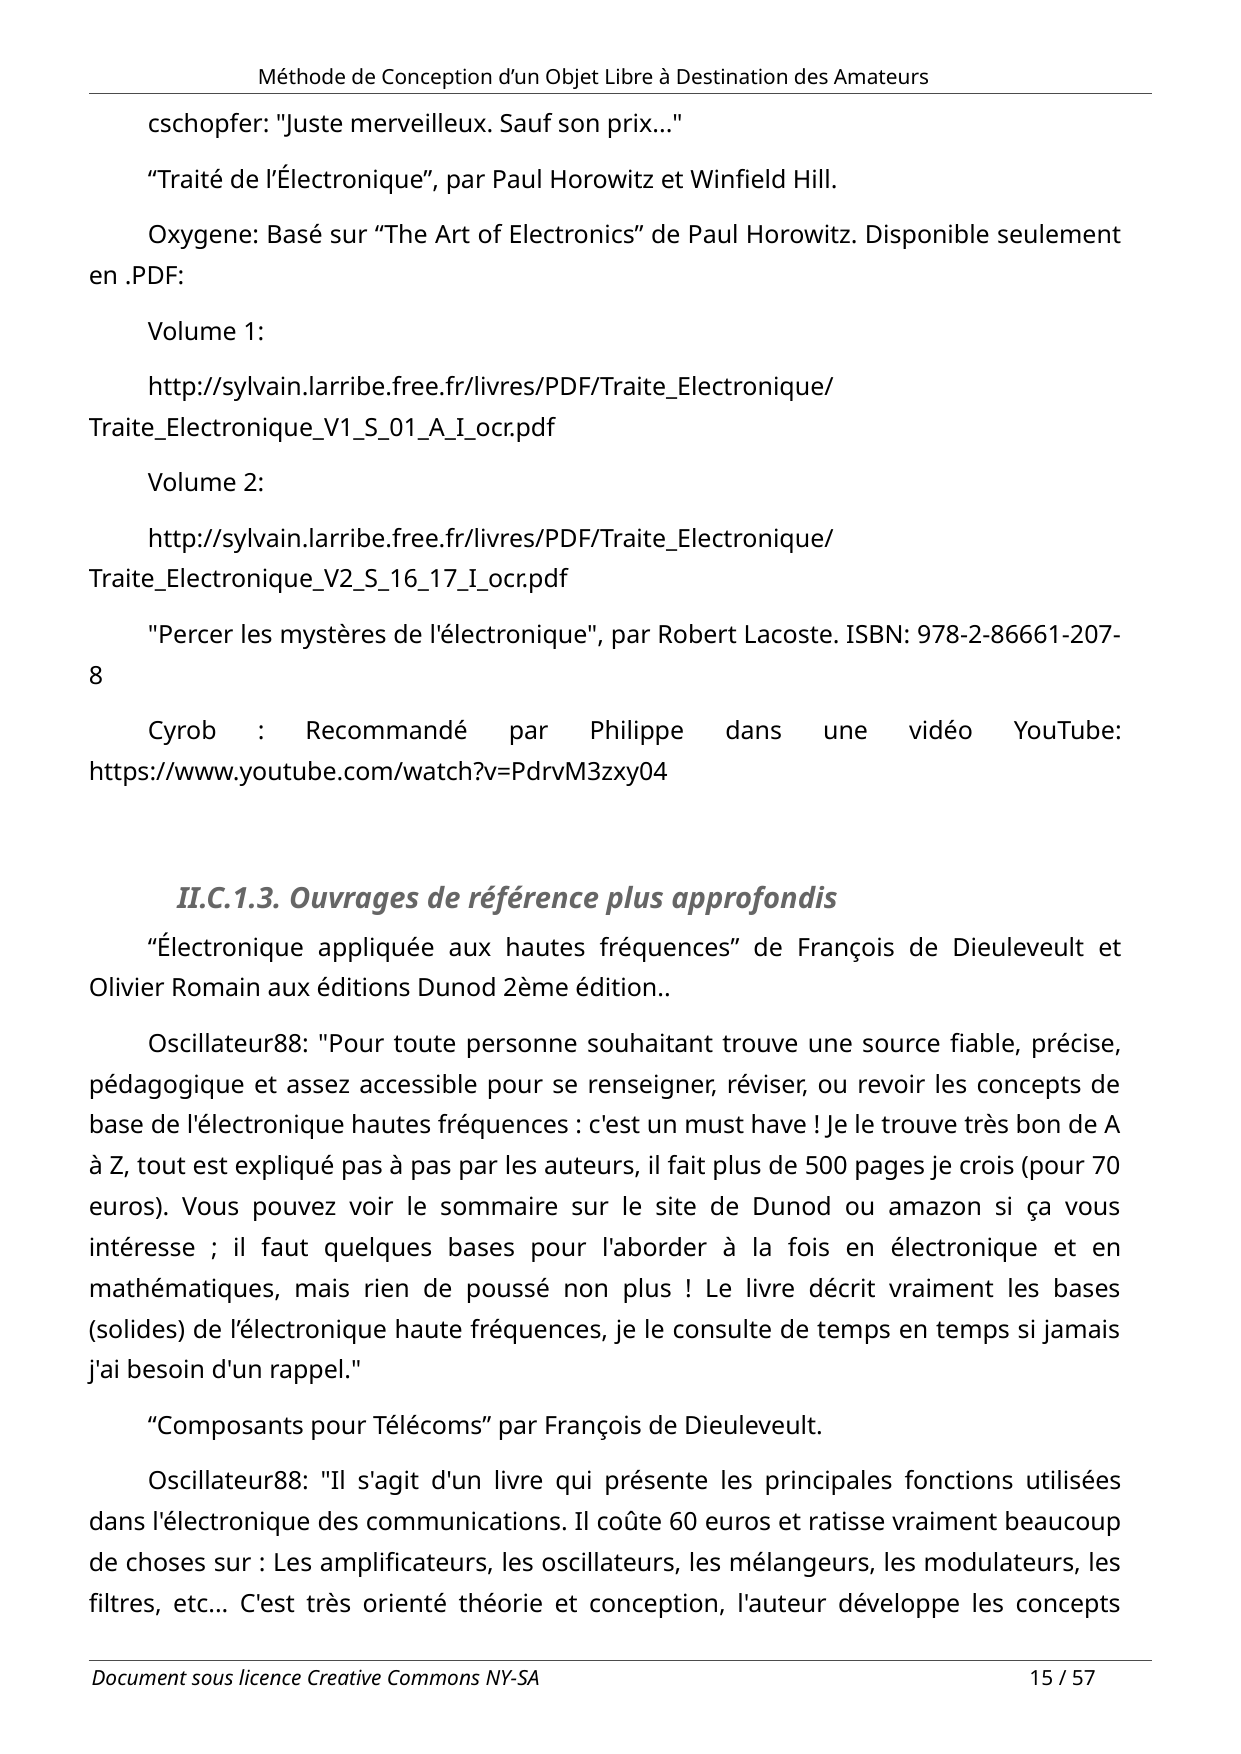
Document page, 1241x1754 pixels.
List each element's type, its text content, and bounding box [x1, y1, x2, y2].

text Oxygene: Basé sur “The Art of Electronics” de Paul Horowitz. Disponible seulement en .PDF: [88, 217, 1122, 292]
text Volume 2: [88, 465, 1122, 499]
text http://sylvain.larribe.free.fr/livres/PDF/Traite_Electronique/Traite_Electronique_V1_S_01_A_I_ocr.pdf [88, 369, 1122, 443]
text “Traité de l’Électronique”, par Paul Horowitz et Winfield Hill. [88, 162, 1122, 196]
text http://sylvain.larribe.free.fr/livres/PDF/Traite_Electronique/Traite_Electronique_V2_S_16_17_I_ocr.pdf [88, 520, 1122, 595]
text Oscillateur88: "Pour toute personne souhaitant trouve une source fiable, précise, pédagogique et assez accessible pour se renseigner, réviser, ou revoir les concepts de base de l'électronique hautes fréquences : c'est un must have ! Je le trouve très bon de A à Z, tout est expliqué pas à pas par les auteurs, il fait plus de 500 pages je crois (pour 70 euros). Vous pouvez voir le sommaire sur le site de Dunod ou amazon si ça vous intéresse ; il faut quelques bases pour l'aborder à la fois en électronique et en mathématiques, mais rien de poussé non plus ! Le livre décrit vraiment les bases (solides) de l’électronique haute fréquences, je le consulte de temps en temps si jamais j'ai besoin d'un rappel." [88, 1025, 1122, 1386]
text "Percer les mystères de l'électronique", par Robert Lacoste. ISBN: 978-2-86661-207-8 [88, 617, 1122, 691]
text “Composants pour Télécoms” par François de Dieuleveult. [88, 1407, 1122, 1442]
text cschopfer: "Juste merveilleux. Sauf son prix..." [88, 106, 1122, 140]
subtitle Ouvrages de référence plus approfondis [118, 877, 1152, 917]
text “Électronique appliquée aux hautes fréquences” de François de Dieuleveult et Olivier Romain aux éditions Dunod 2ème édition.. [88, 929, 1122, 1004]
text Oscillateur88: "Il s'agit d'un livre qui présente les principales fonctions utilisées dans l'électronique des communications. Il coûte 60 euros et ratisse vraiment beaucoup de choses sur : Les amplificateurs, les oscillateurs, les mélangeurs, les modulateurs, les filtres, etc... C'est très orienté théorie et conception, l'auteur développe les concepts [88, 1463, 1122, 1619]
text Volume 1: [88, 313, 1122, 347]
text Cyrob : Recommandé par Philippe dans une vidéo YouTube: https://www.youtube.com/watch?v=PdrvM3zxy04 [88, 713, 1122, 788]
